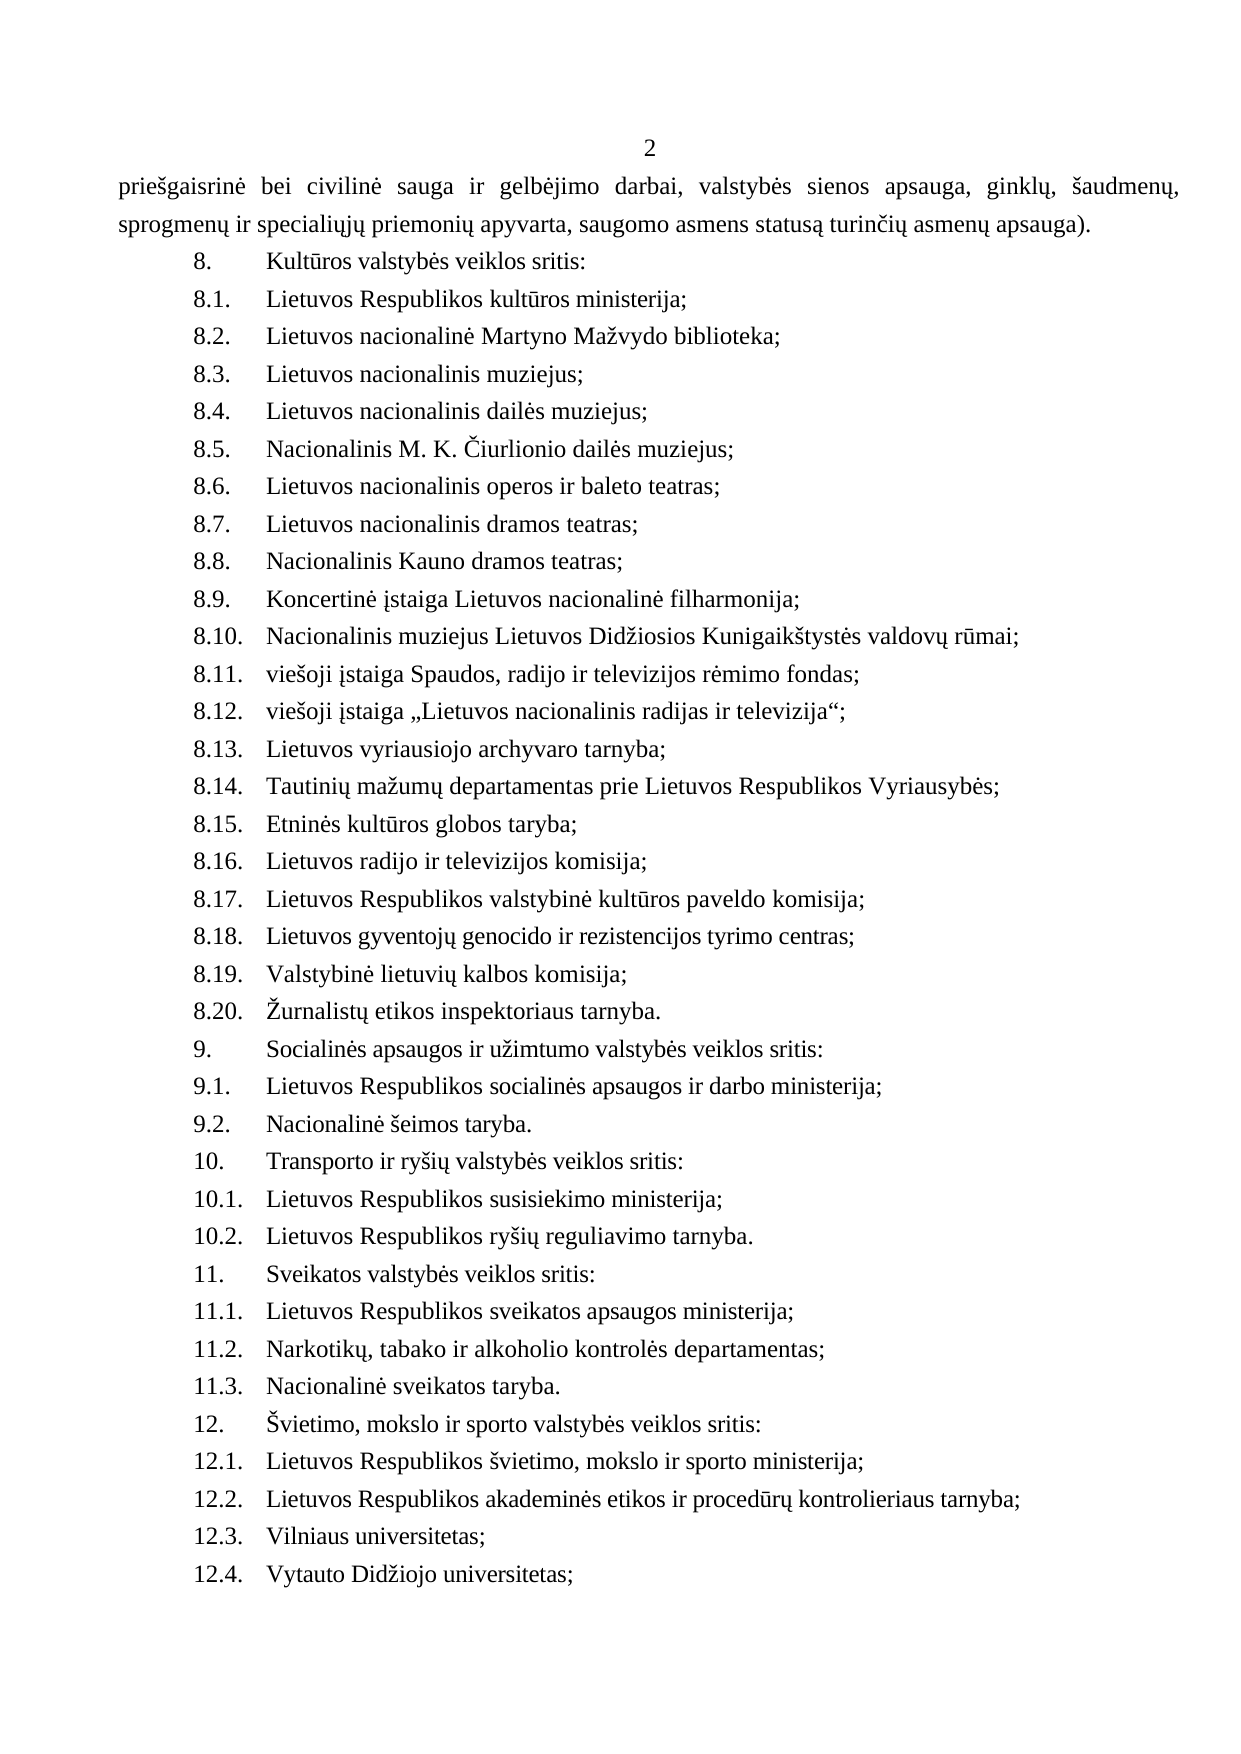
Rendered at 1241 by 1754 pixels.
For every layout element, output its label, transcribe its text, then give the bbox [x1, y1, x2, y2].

text 12. Švietimo, mokslo ir sporto valstybės veiklos sritis: [118, 1400, 1181, 1437]
text 11.2. Narkotikų, tabako ir alkoholio kontrolės departamentas; [118, 1325, 1181, 1362]
text 11.3. Nacionalinė sveikatos taryba. [118, 1362, 1181, 1400]
text 9.1. Lietuvos Respublikos socialinės apsaugos ir darbo ministerija; [118, 1062, 1181, 1100]
text 8.10. Nacionalinis muziejus Lietuvos Didžiosios Kunigaikštystės valdovų rūmai; [118, 612, 1181, 650]
text 9. Socialinės apsaugos ir užimtumo valstybės veiklos sritis: [118, 1025, 1181, 1062]
text 8.2. Lietuvos nacionalinė Martyno Mažvydo biblioteka; [118, 312, 1181, 350]
text 8.18. Lietuvos gyventojų genocido ir rezistencijos tyrimo centras; [118, 912, 1181, 950]
text 12.2. Lietuvos Respublikos akademinės etikos ir procedūrų kontrolieriaus tarnyba; [118, 1475, 1181, 1512]
text 8.7. Lietuvos nacionalinis dramos teatras; [118, 500, 1181, 537]
text 8.16. Lietuvos radijo ir televizijos komisija; [118, 837, 1181, 875]
text 12.4. Vytauto Didžiojo universitetas; [118, 1550, 1181, 1587]
text 8.5. Nacionalinis M. K. Čiurlionio dailės muziejus; [118, 425, 1181, 462]
text 11. Sveikatos valstybės veiklos sritis: [118, 1250, 1181, 1287]
text 8.8. Nacionalinis Kauno dramos teatras; [118, 537, 1181, 575]
text 12.1. Lietuvos Respublikos švietimo, mokslo ir sporto ministerija; [118, 1437, 1181, 1475]
text 8.20. Žurnalistų etikos inspektoriaus tarnyba. [118, 987, 1181, 1025]
text 8.14. Tautinių mažumų departamentas prie Lietuvos Respublikos Vyriausybės; [118, 762, 1181, 800]
text 8. Kultūros valstybės veiklos sritis: [118, 237, 1181, 275]
text 8.9. Koncertinė įstaiga Lietuvos nacionalinė filharmonija; [118, 575, 1181, 612]
text 8.6. Lietuvos nacionalinis operos ir baleto teatras; [118, 462, 1181, 500]
text 8.11. viešoji įstaiga Spaudos, radijo ir televizijos rėmimo fondas; [118, 650, 1181, 687]
text 11.1. Lietuvos Respublikos sveikatos apsaugos ministerija; [118, 1287, 1181, 1325]
text 10.1. Lietuvos Respublikos susisiekimo ministerija; [118, 1175, 1181, 1212]
text 9.2. Nacionalinė šeimos taryba. [118, 1100, 1181, 1137]
text 8.17. Lietuvos Respublikos valstybinė kultūros paveldo komisija; [118, 875, 1181, 912]
text 8.3. Lietuvos nacionalinis muziejus; [118, 350, 1181, 387]
text 8.19. Valstybinė lietuvių kalbos komisija; [118, 950, 1181, 987]
text 8.15. Etninės kultūros globos taryba; [118, 800, 1181, 837]
text 10.2. Lietuvos Respublikos ryšių reguliavimo tarnyba. [118, 1212, 1181, 1250]
text 8.4. Lietuvos nacionalinis dailės muziejus; [118, 387, 1181, 425]
text 8.13. Lietuvos vyriausiojo archyvaro tarnyba; [118, 725, 1181, 762]
text 8.1. Lietuvos Respublikos kultūros ministerija; [118, 275, 1181, 312]
text 8.12. viešoji įstaiga „Lietuvos nacionalinis radijas ir televizija“; [118, 687, 1181, 725]
text priešgaisrinė bei civilinė sauga ir gelbėjimo darbai, valstybės sienos apsauga, ginklų, šaudmenų, sprogmenų ir specialiųjų priemonių apyvarta, saugomo asmens statusą turinčių asmenų apsauga). [118, 162, 1181, 237]
text 10. Transporto ir ryšių valstybės veiklos sritis: [118, 1137, 1181, 1175]
text 12.3. Vilniaus universitetas; [118, 1512, 1181, 1550]
